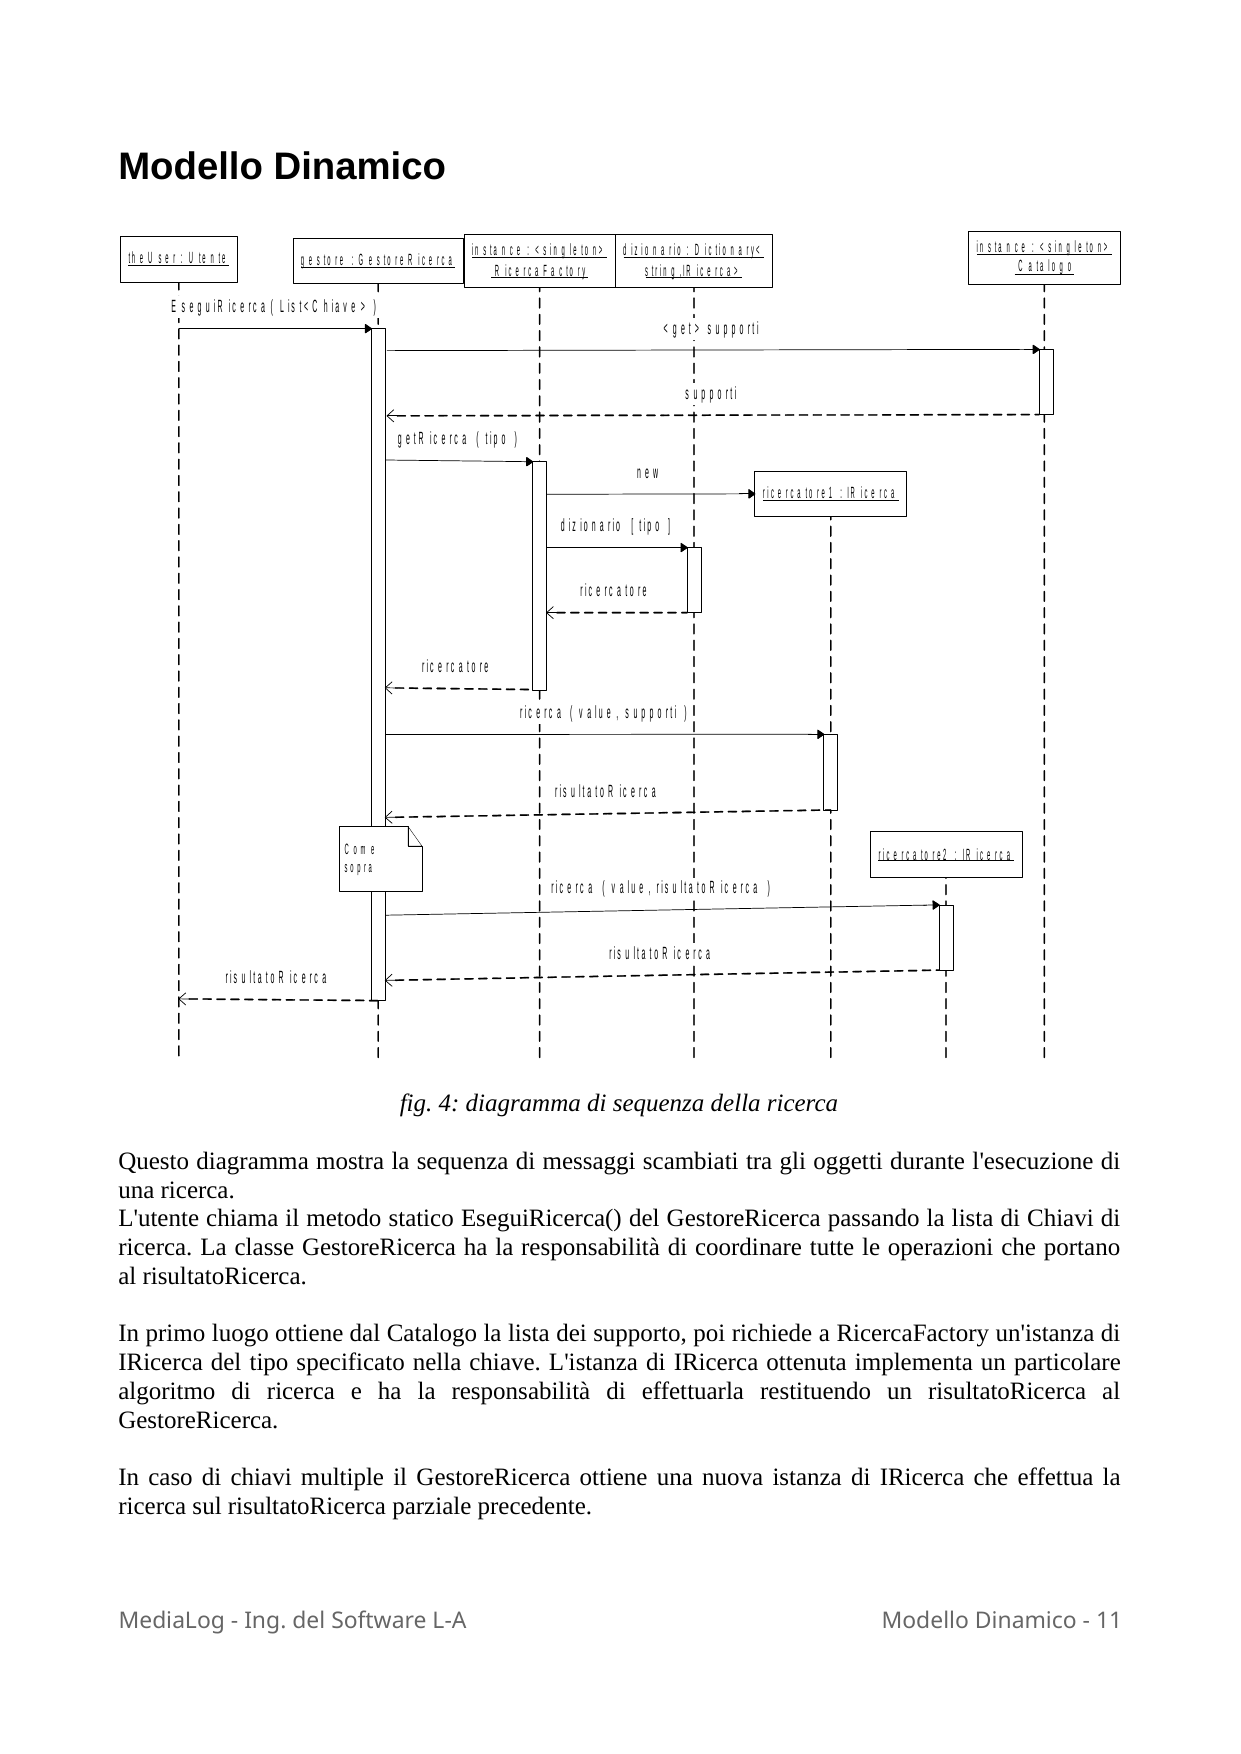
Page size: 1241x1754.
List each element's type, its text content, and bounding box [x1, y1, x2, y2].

subtitle Modello Dinamico [118, 143, 1122, 187]
text fig. 4: diagramma di sequenza della ricerca [118, 1088, 1122, 1117]
text In caso di chiavi multiple il GestoreRicerca ottiene una nuova istanza di IRicerca che effettua la ricerca sul risultatoRicerca parziale precedente. [118, 1462, 1122, 1520]
text Questo diagramma mostra la sequenza di messaggi scambiati tra gli oggetti durante l'esecuzione di una ricerca. [118, 1146, 1122, 1203]
text L'utente chiama il metodo statico EseguiRicerca() del GestoreRicerca passando la lista di Chiavi di ricerca. La classe GestoreRicerca ha la responsabilità di coordinare tutte le operazioni che portano al risultatoRicerca. [118, 1203, 1122, 1290]
text In primo luogo ottiene dal Catalogo la lista dei supporto, poi richiede a RicercaFactory un'istanza di IRicerca del tipo specificato nella chiave. L'istanza di IRicerca ottenuta implementa un particolare algoritmo di ricerca e ha la responsabilità di effettuarla restituendo un risultatoRicerca al GestoreRicerca. [118, 1318, 1122, 1433]
